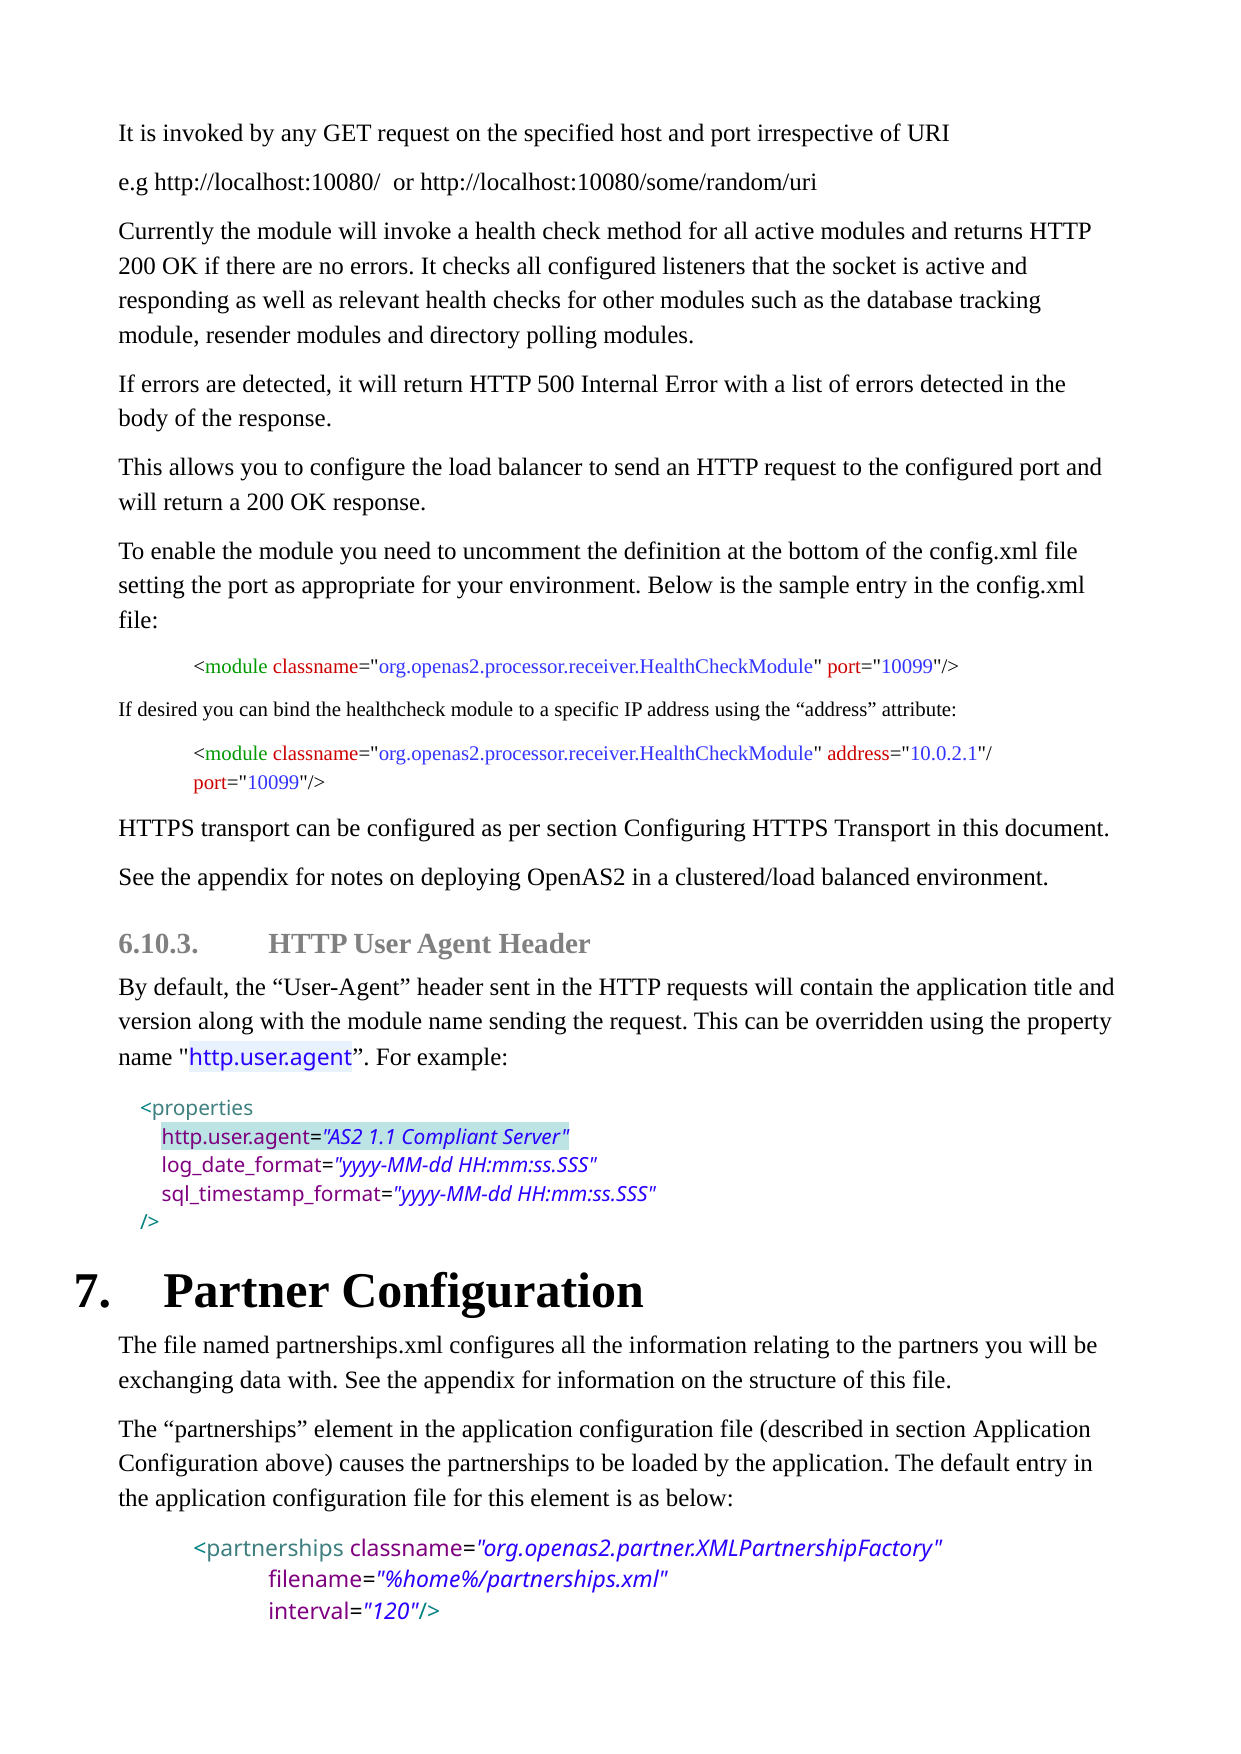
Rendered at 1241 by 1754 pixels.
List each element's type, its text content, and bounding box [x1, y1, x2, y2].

text <module classname="org.openas2.processor.receiver.HealthCheckModule" address="10.0.2.1"/ port="10099"/> [193, 741, 1122, 794]
text If errors are detected, it will return HTTP 500 Internal Error with a list of errors detected in the body of the response. [118, 369, 1122, 432]
text To enable the module you need to uncomment the definition at the bottom of the config.xml file setting the port as appropriate for your environment. Below is the sample entry in the config.xml file: [118, 536, 1122, 633]
text interval="120"/> [118, 1594, 1122, 1626]
subtitle HTTP User Agent Header [118, 926, 1122, 959]
text filename="%home%/partnerships.xml" [118, 1563, 1122, 1594]
text sql_timestamp_format="yyyy-MM-dd HH:mm:ss.SSS" [118, 1179, 1122, 1207]
text HTTPS transport can be configured as per section Configuring HTTPS Transport in this document. [118, 813, 1122, 842]
text <partnerships classname="org.openas2.partner.XMLPartnershipFactory" [118, 1532, 1122, 1563]
text log_date_format="yyyy-MM-dd HH:mm:ss.SSS" [118, 1150, 1122, 1179]
text e.g http://localhost:10080/ or http://localhost:10080/some/random/uri [118, 167, 1122, 196]
text If desired you can bind the healthcheck module to a specific IP address using the “address” attribute: [118, 697, 1122, 721]
text <properties [118, 1093, 1122, 1122]
subtitle Partner Configuration [73, 1261, 1122, 1318]
text The “partnerships” element in the application configuration file (described in section Application Configuration above) causes the partnerships to be loaded by the application. The default entry in the application configuration file for this element is as below: [118, 1414, 1122, 1512]
text See the appendix for notes on deploying OpenAS2 in a clustered/load balanced environment. [118, 862, 1122, 891]
text /> [118, 1207, 1122, 1236]
text By default, the “User-Agent” header sent in the HTTP requests will contain the application title and version along with the module name sending the request. This can be overridden using the property name "http.user.agent”. For example: [118, 972, 1122, 1072]
text http.user.agent="AS2 1.1 Compliant Server" [118, 1122, 1122, 1150]
text The file named partnerships.xml configures all the information relating to the partners you will be exchanging data with. See the appendix for information on the structure of this file. [118, 1331, 1122, 1394]
text It is invoked by any GET request on the specified host and port irrespective of URI [118, 118, 1122, 147]
text <module classname="org.openas2.processor.receiver.HealthCheckModule" port="10099"/> [193, 654, 1122, 678]
text This allows you to configure the load balancer to send an HTTP request to the configured port and will return a 200 OK response. [118, 452, 1122, 516]
text Currently the module will invoke a health check method for all active modules and returns HTTP 200 OK if there are no errors. It checks all configured listeners that the socket is active and responding as well as relevant health checks for other modules such as the database tracking module, resender modules and directory polling modules. [118, 216, 1122, 348]
